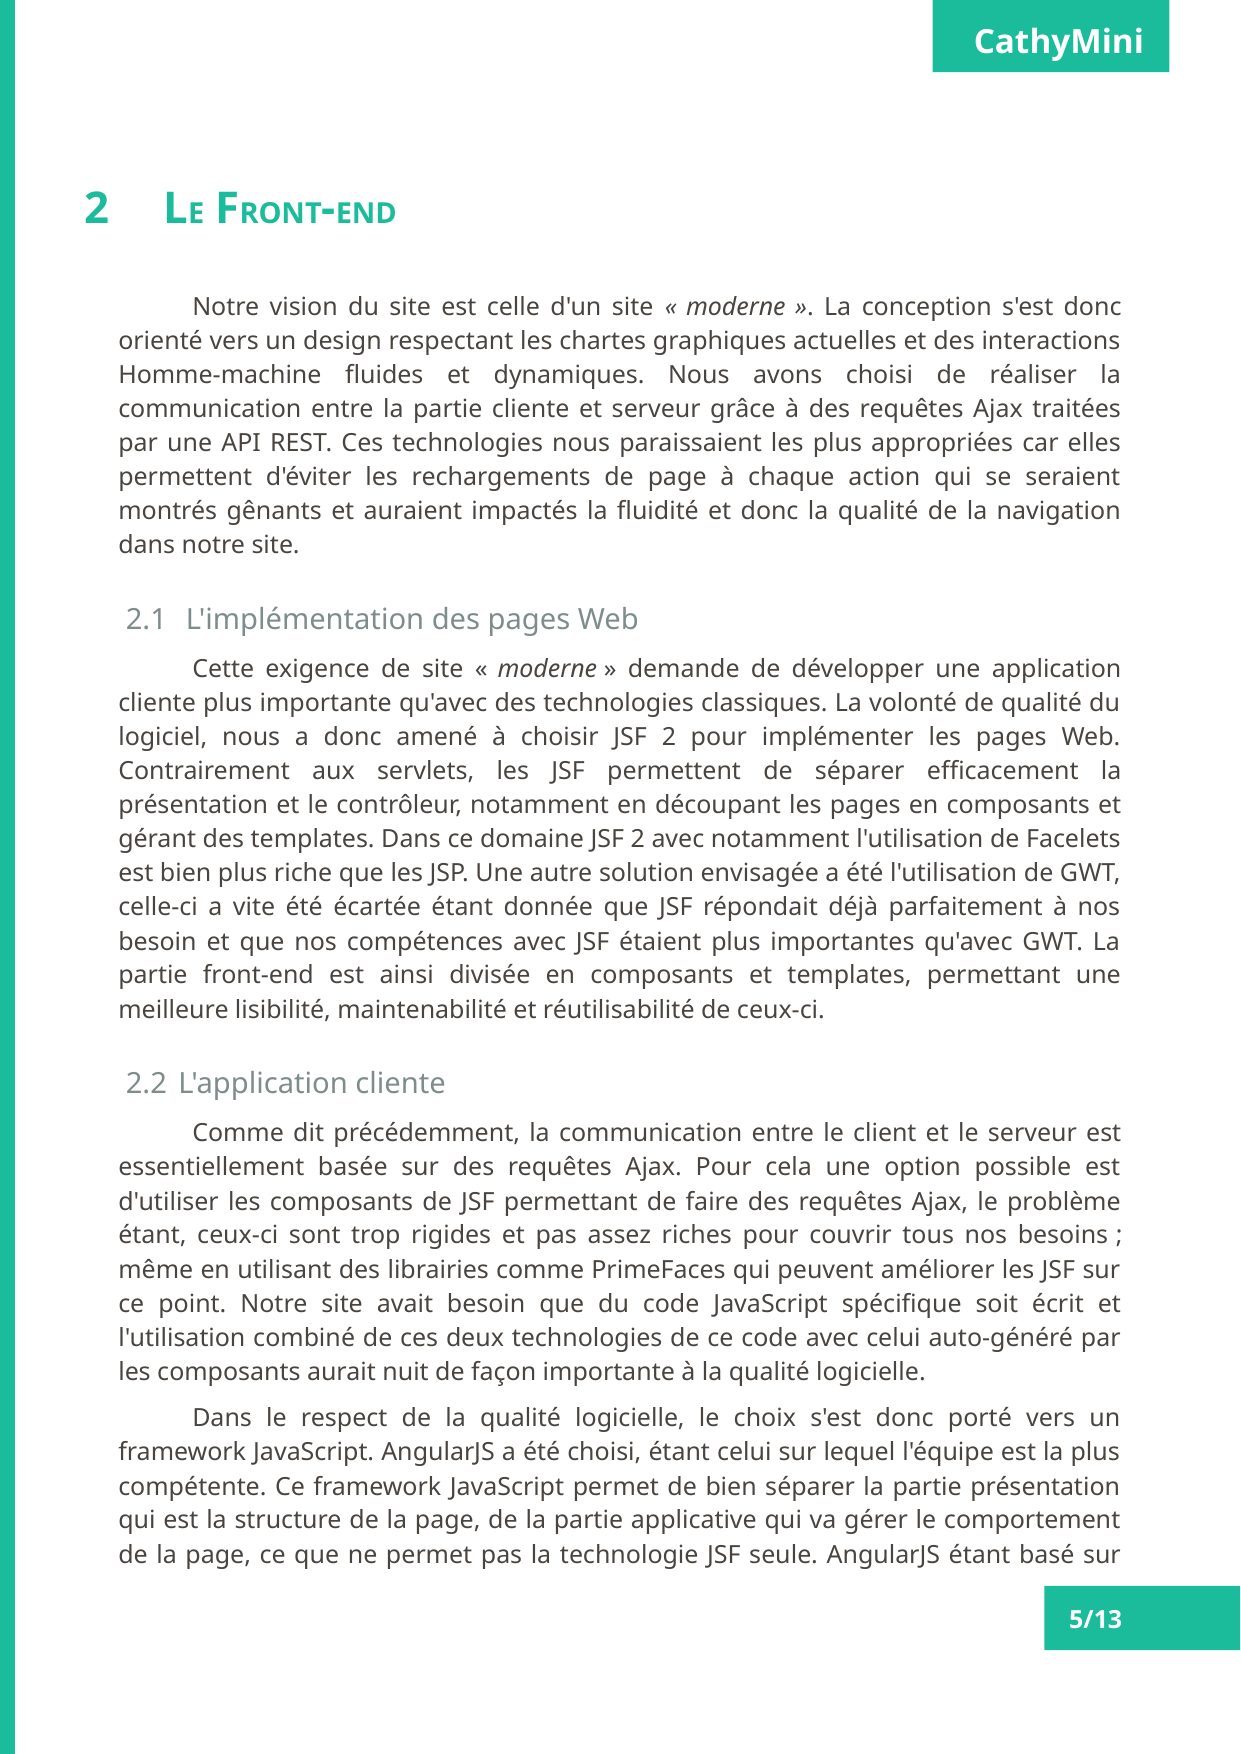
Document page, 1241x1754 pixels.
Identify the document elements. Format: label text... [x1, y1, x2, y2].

text Dans le respect de la qualité logicielle, le choix s'est donc porté vers un framework JavaScript. AngularJS a été choisi, étant celui sur lequel l'équipe est la plus compétente. Ce framework JavaScript permet de bien séparer la partie présentation qui est la structure de la page, de la partie applicative qui va gérer le comportement de la page, ce que ne permet pas la technologie JSF seule. AngularJS étant basé sur [118, 1400, 1122, 1570]
text Cette exigence de site « moderne » demande de développer une application cliente plus importante qu'avec des technologies classiques. La volonté de qualité du logiciel, nous a donc amené à choisir JSF 2 pour implémenter les pages Web. Contrairement aux servlets, les JSF permettent de séparer efficacement la présentation et le contrôleur, notamment en découpant les pages en composants et gérant des templates. Dans ce domaine JSF 2 avec notamment l'utilisation de Facelets est bien plus riche que les JSP. Une autre solution envisagée a été l'utilisation de GWT, celle-ci a vite été écartée étant donnée que JSF répondait déjà parfaitement à nos besoin et que nos compétences avec JSF étaient plus importantes qu'avec GWT. La partie front-end est ainsi divisée en composants et templates, permettant une meilleure lisibilité, maintenabilité et réutilisabilité de ceux-ci. [118, 651, 1122, 1025]
subtitle Le Front-end [73, 176, 1122, 236]
text Notre vision du site est celle d'un site « moderne ». La conception s'est donc orienté vers un design respectant les chartes graphiques actuelles et des interactions Homme-machine fluides et dynamiques. Nous avons choisi de réaliser la communication entre la partie cliente et serveur grâce à des requêtes Ajax traitées par une API REST. Ces technologies nous paraissaient les plus appropriées car elles permettent d'éviter les rechargements de page à chaque action qui se seraient montrés gênants et auraient impactés la fluidité et donc la qualité de la navigation dans notre site. [118, 288, 1122, 561]
text Comme dit précédemment, la communication entre le client et le serveur est essentiellement basée sur des requêtes Ajax. Pour cela une option possible est d'utiliser les composants de JSF permettant de faire des requêtes Ajax, le problème étant, ceux-ci sont trop rigides et pas assez riches pour couvrir tous nos besoins ; même en utilisant des librairies comme PrimeFaces qui peuvent améliorer les JSF sur ce point. Notre site avait besoin que du code JavaScript spécifique soit écrit et l'utilisation combiné de ces deux technologies de ce code avec celui auto-généré par les composants aurait nuit de façon importante à la qualité logicielle. [118, 1115, 1122, 1387]
subtitle L'application cliente [118, 1063, 1122, 1102]
subtitle L'implémentation des pages Web [118, 598, 1122, 638]
